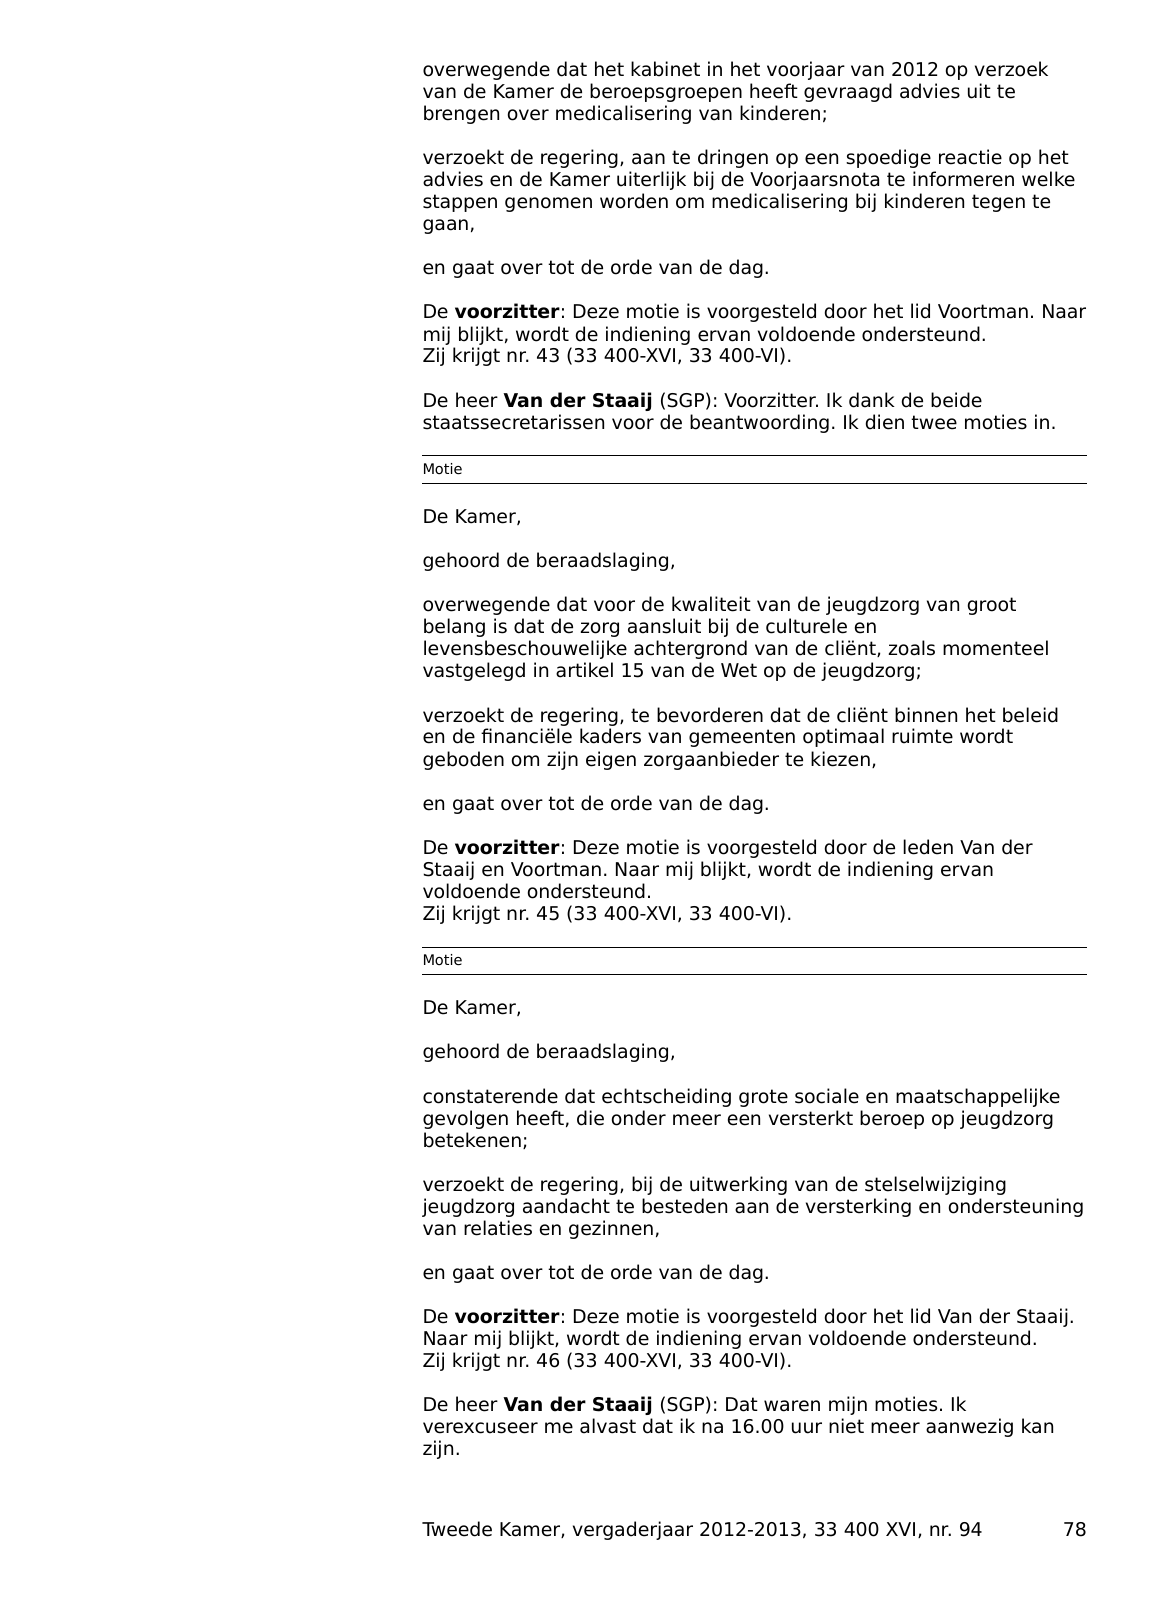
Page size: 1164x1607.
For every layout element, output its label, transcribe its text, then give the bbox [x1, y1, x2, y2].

text De heer Van der Staaij (SGP): Voorzitter. Ik dank de beide staatssecretarissen voor de beantwoording. Ik dien twee moties in. [422, 389, 1087, 433]
text De voorzitter: Deze motie is voorgesteld door de leden Van der Staaij en Voortman. Naar mij blijkt, wordt de indiening ervan voldoende ondersteund. [422, 837, 1087, 903]
text gehoord de beraadslaging, [422, 550, 1087, 572]
text verzoekt de regering, bij de uitwerking van de stelselwijziging jeugdzorg aandacht te besteden aan de versterking en ondersteuning van relaties en gezinnen, [422, 1174, 1087, 1239]
text De Kamer, [422, 506, 1087, 528]
text De voorzitter: Deze motie is voorgesteld door het lid Voortman. Naar mij blijkt, wordt de indiening ervan voldoende ondersteund. [422, 301, 1087, 345]
text verzoekt de regering, aan te dringen op een spoedige reactie op het advies en de Kamer uiterlijk bij de Voorjaarsnota te informeren welke stappen genomen worden om medicalisering bij kinderen tegen te gaan, [422, 147, 1087, 235]
text De voorzitter: Deze motie is voorgesteld door het lid Van der Staaij. Naar mij blijkt, wordt de indiening ervan voldoende ondersteund. [422, 1306, 1087, 1350]
text De Kamer, [422, 997, 1087, 1019]
text Zij krijgt nr. 45 (33 400-XVI, 33 400-VI). [422, 903, 1087, 925]
text gehoord de beraadslaging, [422, 1041, 1087, 1063]
text verzoekt de regering, te bevorderen dat de cliënt binnen het beleid en de financiële kaders van gemeenten optimaal ruimte wordt geboden om zijn eigen zorgaanbieder te kiezen, [422, 704, 1087, 770]
text Zij krijgt nr. 46 (33 400-XVI, 33 400-VI). [422, 1350, 1087, 1372]
table_header Motie [422, 456, 1087, 483]
text en gaat over tot de orde van de dag. [422, 793, 1087, 814]
text en gaat over tot de orde van de dag. [422, 1262, 1087, 1284]
text overwegende dat voor de kwaliteit van de jeugdzorg van groot belang is dat de zorg aansluit bij de culturele en levensbeschouwelijke achtergrond van de cliënt, zoals momenteel vastgelegd in artikel 15 van de Wet op de jeugdzorg; [422, 594, 1087, 682]
text overwegende dat het kabinet in het voorjaar van 2012 op verzoek van de Kamer de beroepsgroepen heeft gevraagd advies uit te brengen over medicalisering van kinderen; [422, 59, 1087, 125]
text constaterende dat echtscheiding grote sociale en maatschappelijke gevolgen heeft, die onder meer een versterkt beroep op jeugdzorg betekenen; [422, 1086, 1087, 1151]
text Zij krijgt nr. 43 (33 400-XVI, 33 400-VI). [422, 345, 1087, 367]
text en gaat over tot de orde van de dag. [422, 257, 1087, 279]
text De heer Van der Staaij (SGP): Dat waren mijn moties. Ik verexcuseer me alvast dat ik na 16.00 uur niet meer aanwezig kan zijn. [422, 1394, 1087, 1460]
table_header Motie [422, 948, 1087, 974]
